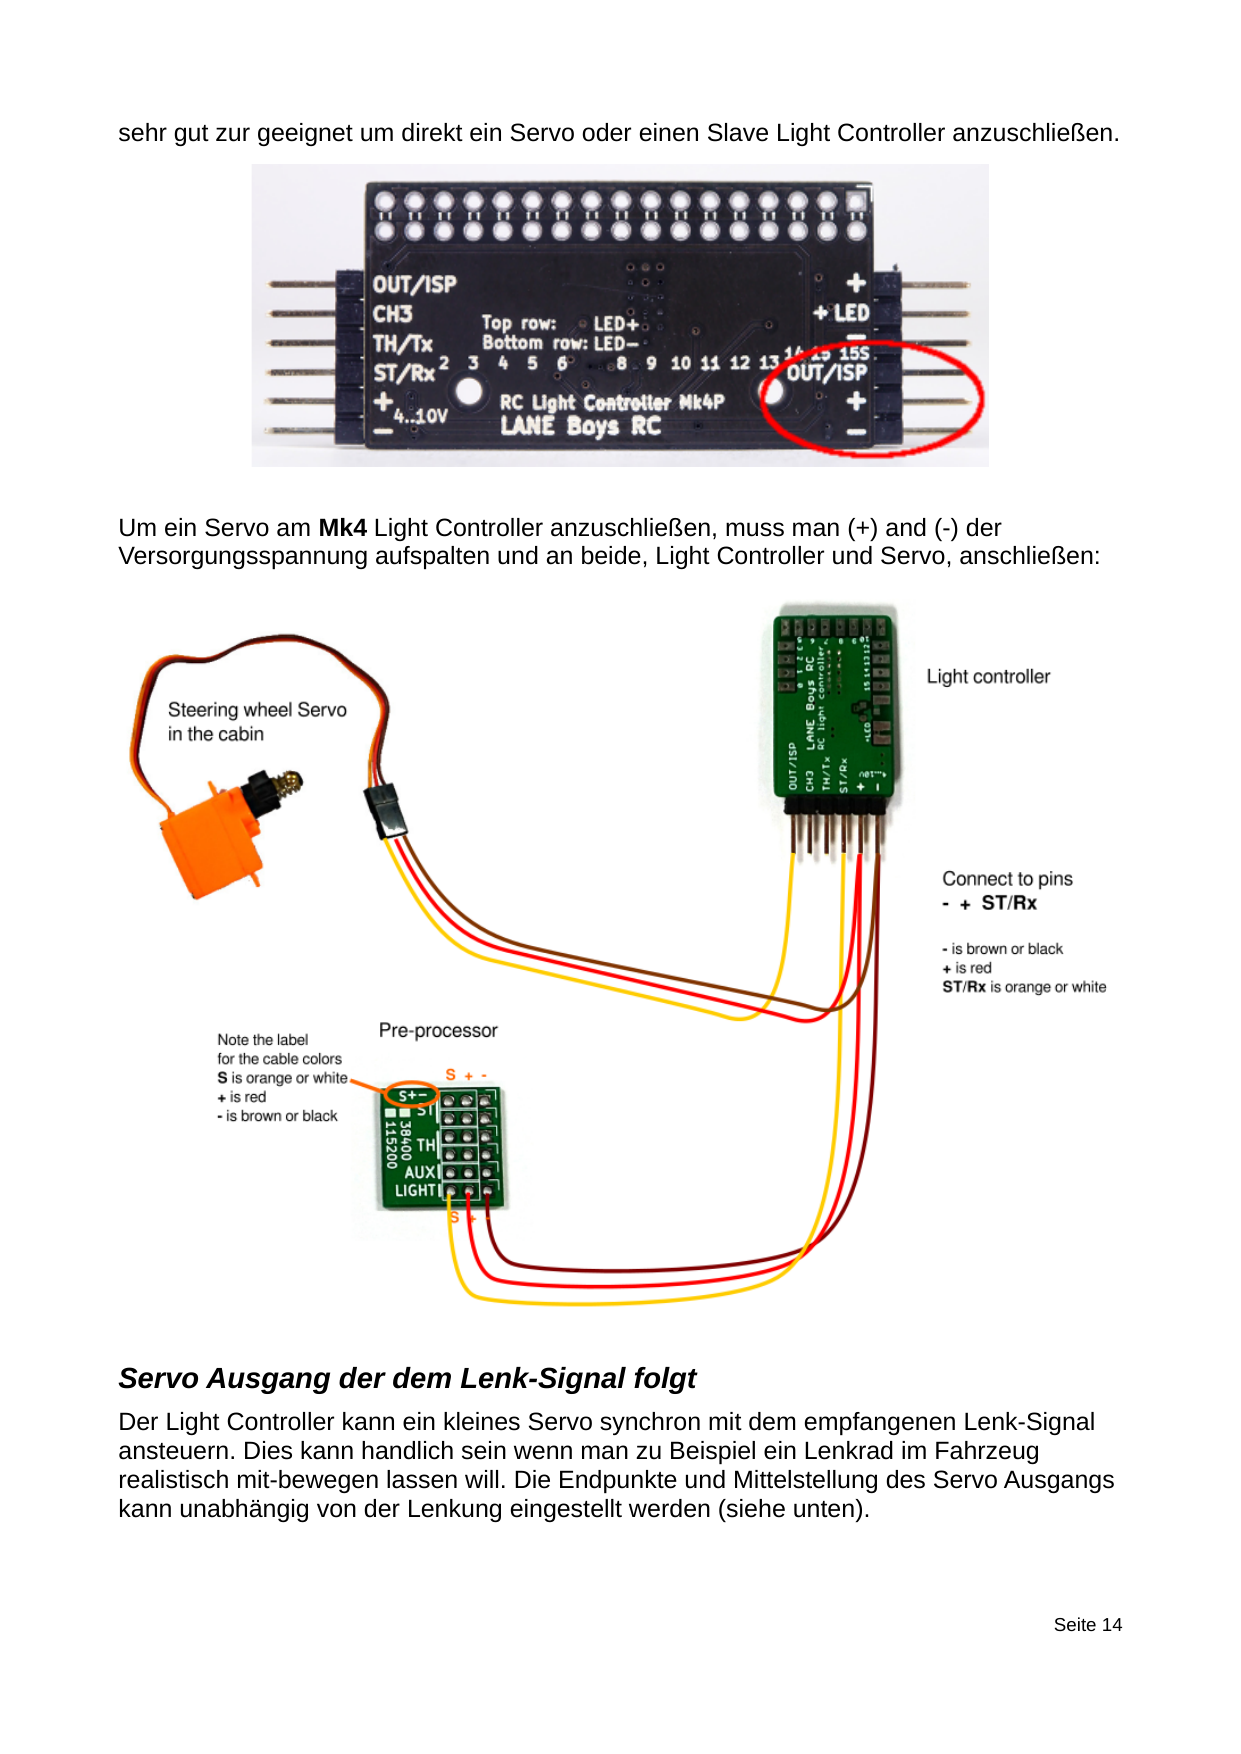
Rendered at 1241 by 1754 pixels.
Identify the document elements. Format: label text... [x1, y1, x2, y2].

picture [251, 164, 989, 467]
picture [118, 587, 1123, 1319]
text Um ein Servo am Mk4 Light Controller anzuschließen, muss man (+) and (-) der Versorgungsspannung aufspalten und an beide, Light Controller und Servo, anschließen: [118, 513, 1122, 570]
text Der Light Controller kann ein kleines Servo synchron mit dem empfangenen Lenk-Signal ansteuern. Dies kann handlich sein wenn man zu Beispiel ein Lenkrad im Fahrzeug realistisch mit-bewegen lassen will. Die Endpunkte und Mittelstellung des Servo Ausgangs kann unabhängig von der Lenkung eingestellt werden (siehe unten). [118, 1407, 1122, 1522]
subtitle Servo Ausgang der dem Lenk-Signal folgt [118, 1361, 1122, 1395]
text sehr gut zur geeignet um direkt ein Servo oder einen Slave Light Controller anzuschließen. [118, 118, 1122, 147]
